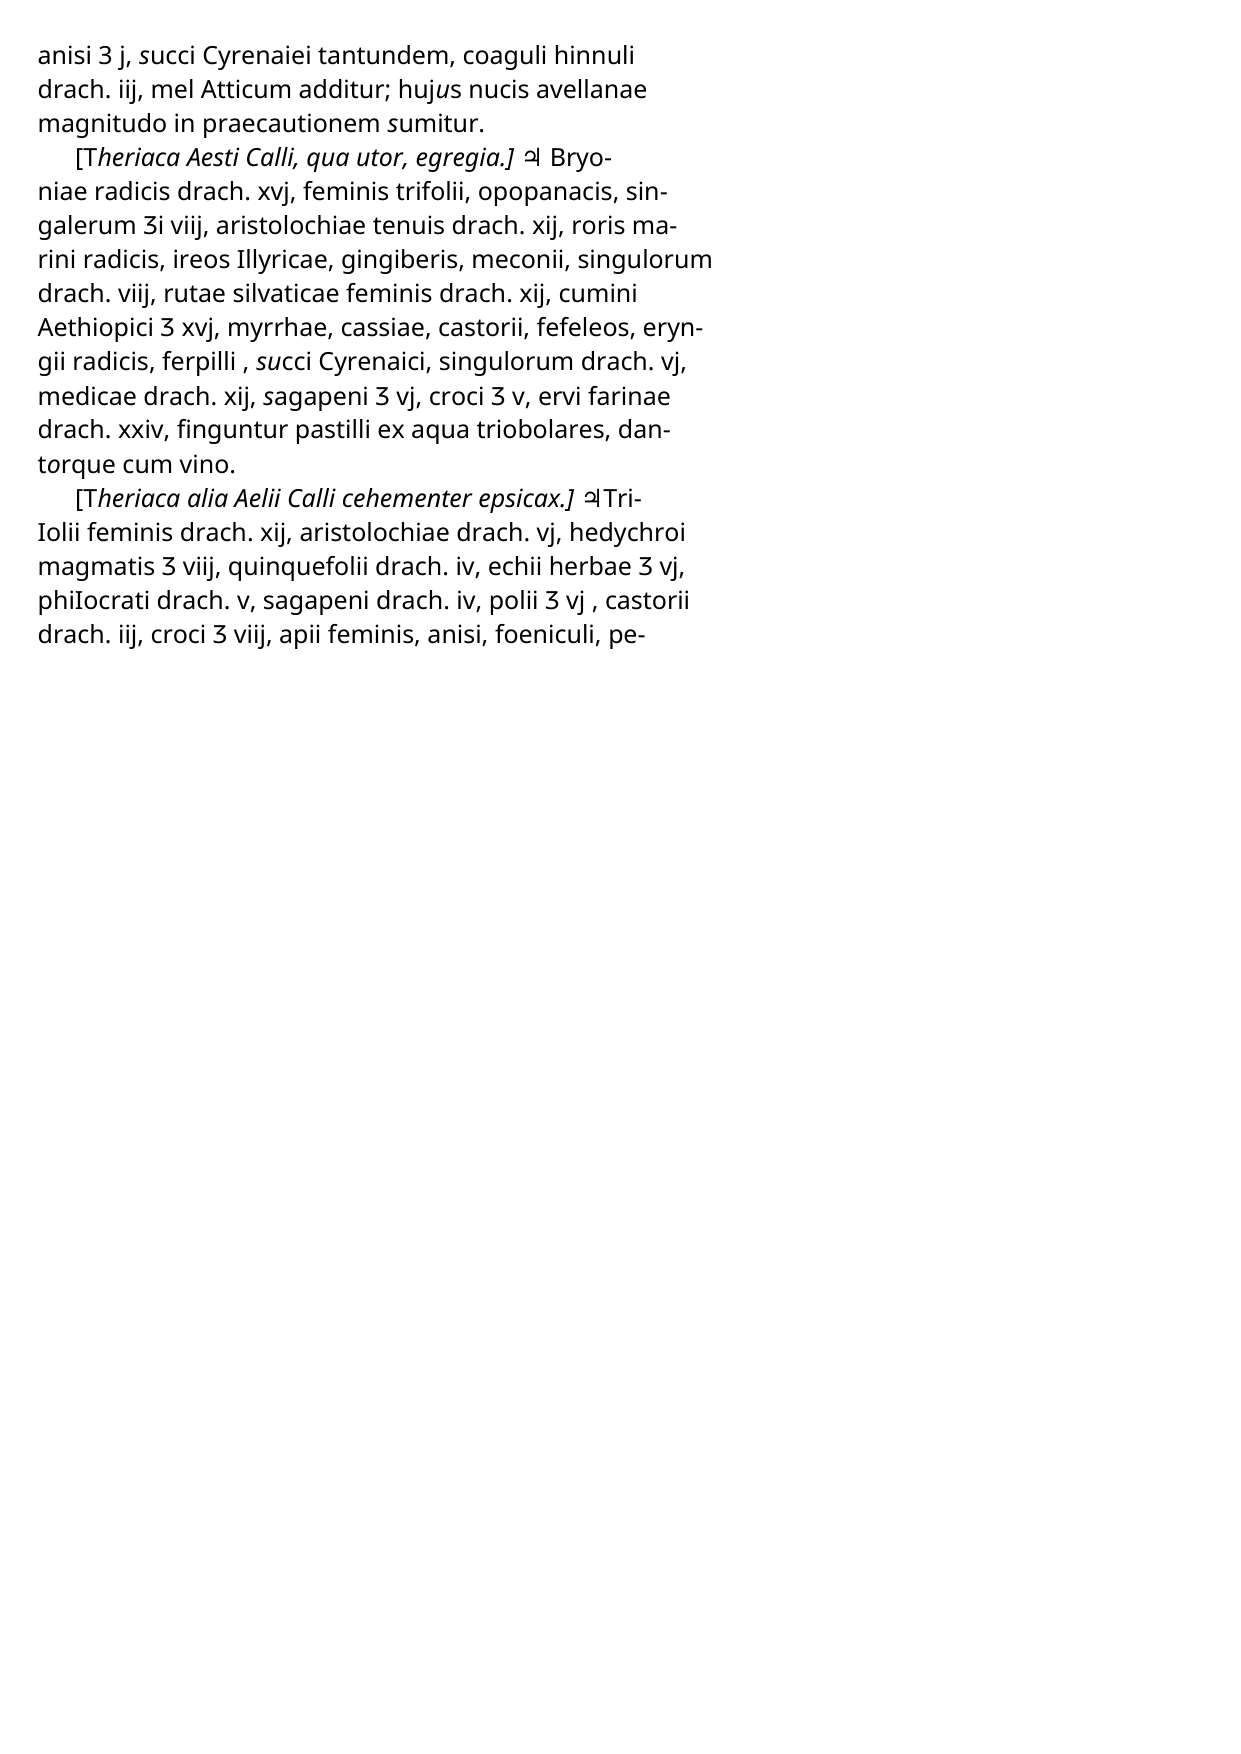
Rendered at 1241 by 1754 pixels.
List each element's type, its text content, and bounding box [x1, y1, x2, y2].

text [Theriaca Aesti Calli, qua utor, egregia.] ♃ Bryo- niae radicis drach. xvj, feminis trifolii, opopanacis, sin- galerum Ʒi viij, aristolochiae tenuis drach. xij, roris ma- rini radicis, ireos Illyricae, gingiberis, meconii, singulorum drach. viij, rutae silvaticae feminis drach. xij, cumini Aethiopici Ʒ xvj, myrrhae, cassiae, castorii, fefeleos, eryn- gii radicis, ferpilli , succi Cyrenaici, singulorum drach. vj, medicae drach. xij, sagapeni Ʒ vj, croci Ʒ v, ervi farinae drach. xxiv, finguntur pastilli ex aqua triobolares, dan- torque cum vino. [37, 140, 1203, 480]
text anisi 3 j, succi Cyrenaiei tantundem, coaguli hinnuli drach. iij, mel Atticum additur; hujus nucis avellanae magnitudo in praecautionem sumitur. [37, 37, 1203, 140]
text [Theriaca alia Aelii Calli cehementer epsicax.] ♃Tri- Iolii feminis drach. xij, aristolochiae drach. vj, hedychroi magmatis Ʒ viij, quinquefolii drach. iv, echii herbae Ʒ vj, phiIocrati drach. v, sagapeni drach. iv, polii Ʒ vj , castorii drach. iij, croci Ʒ viij, apii feminis, anisi, foeniculi, pe- [37, 480, 1203, 651]
